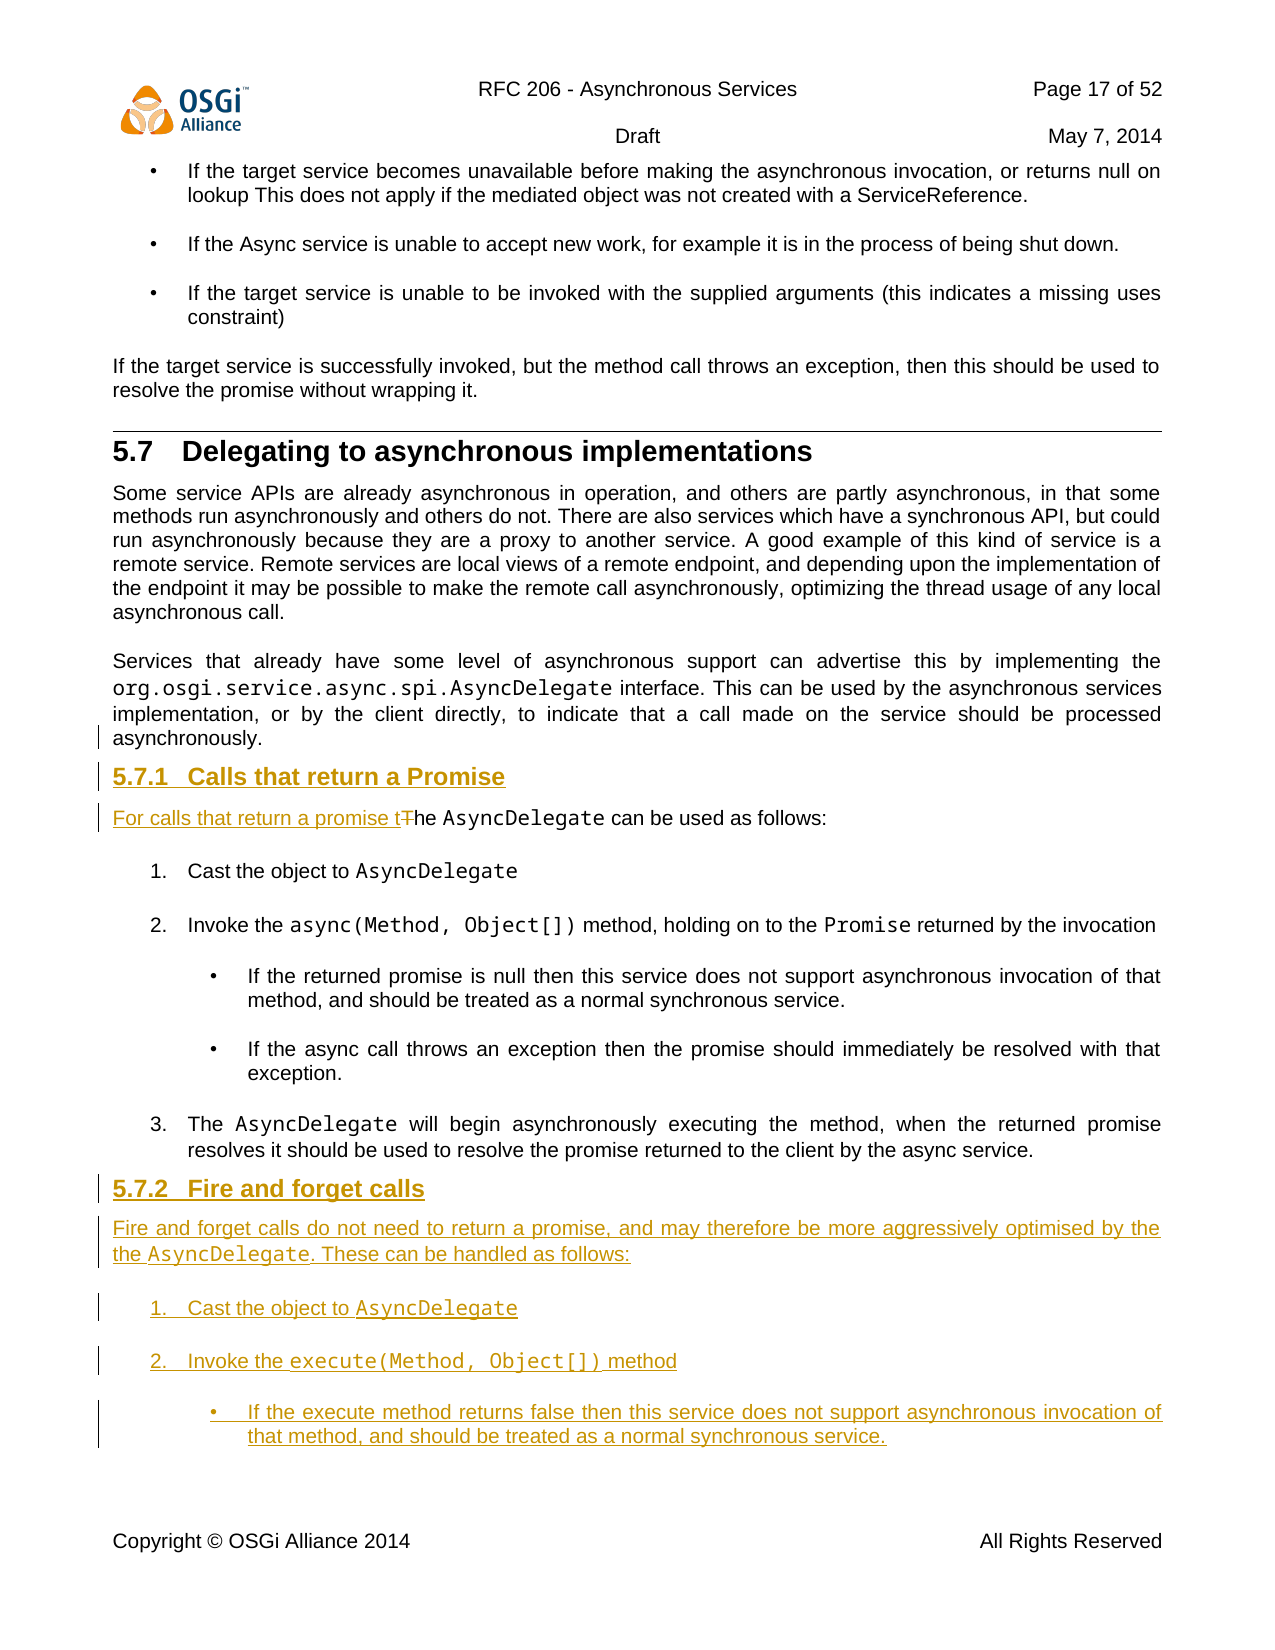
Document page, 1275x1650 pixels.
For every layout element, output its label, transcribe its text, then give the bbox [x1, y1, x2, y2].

text For calls that return a promise the AsyncDelegate can be used as follows: [112, 803, 1162, 832]
list If the Async service is unable to accept new work, for example it is in the process of being shut down. [150, 232, 1162, 256]
subtitle Delegating to asynchronous implementations [112, 432, 1162, 468]
subtitle Fire and forget calls [112, 1174, 1162, 1203]
list If the execute method returns false then this service does not support asynchronous invocation of [210, 1400, 1162, 1421]
list that method, and should be treated as a normal synchronous service. [210, 1422, 1162, 1448]
list If the target service is unable to be invoked with the supplied arguments (this indicates a missing uses constraint) [150, 281, 1162, 329]
list If the target service becomes unavailable before making the asynchronous invocation, or returns null on lookup This does not apply if the mediated object was not created with a ServiceReference. [150, 159, 1162, 207]
list Invoke the async(Method, Object[]) method, holding on to the Promise returned by the invocation [150, 910, 1162, 938]
list Cast the object to AsyncDelegate [150, 857, 1162, 885]
list If the async call throws an exception then the promise should immediately be resolved with that exception. [210, 1036, 1162, 1084]
text Some service APIs are already asynchronous in operation, and others are partly asynchronous, in that some methods run asynchronously and others do not. There are also services which have a synchronous API, but could run asynchronously because they are a proxy to another service. A good example of this kind of service is a remote service. Remote services are local views of a remote endpoint, and depending upon the implementation of the endpoint it may be possible to make the remote call asynchronously, optimizing the thread usage of any local asynchronous call. [112, 480, 1162, 624]
list If the returned promise is null then this service does not support asynchronous invocation of that method, and should be treated as a normal synchronous service. [210, 963, 1162, 1011]
list The AsyncDelegate will begin asynchronously executing the method, when the returned promise resolves it should be used to resolve the promise returned to the client by the async service. [150, 1109, 1162, 1162]
text Services that already have some level of asynchronous support can advertise this by implementing the org.osgi.service.async.spi.AsyncDelegate interface. This can be used by the asynchronous services implementation, or by the client directly, to indicate that a call made on the service should be processed asynchronously. [112, 649, 1162, 749]
subtitle Calls that return a Promise [112, 762, 1162, 791]
list Invoke the execute(Method, Object[]) method [150, 1346, 1162, 1375]
text If the target service is successfully invoked, but the method call throws an exception, then this should be used to resolve the promise without wrapping it. [112, 354, 1162, 402]
list Cast the object to AsyncDelegate [150, 1293, 1162, 1321]
text Fire and forget calls do not need to return a promise, and may therefore be more aggressively optimised by the the AsyncDelegate. These can be handled as follows: [112, 1216, 1162, 1268]
picture [113, 78, 257, 142]
